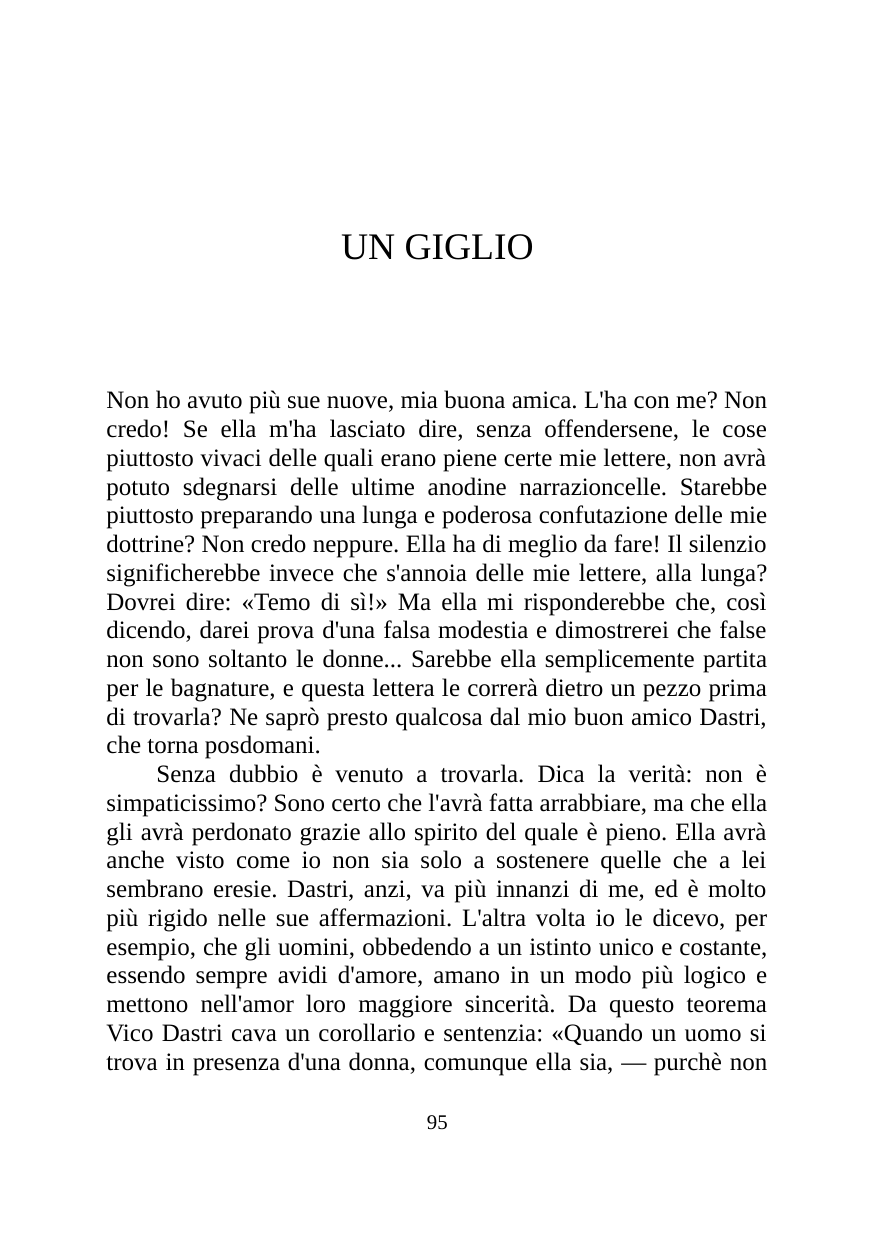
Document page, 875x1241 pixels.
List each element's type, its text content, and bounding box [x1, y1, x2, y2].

subtitle UN GIGLIO [106, 224, 768, 267]
text Non ho avuto più sue nuove, mia buona amica. L'ha con me? Non credo! Se ella m'ha lasciato dire, senza offendersene, le cose piuttosto vivaci delle quali erano piene certe mie lettere, non avrà potuto sdegnarsi delle ultime anodine narrazioncelle. Starebbe piuttosto preparando una lunga e poderosa confutazione delle mie dottrine? Non credo neppure. Ella ha di meglio da fare! Il silenzio significherebbe invece che s'annoia delle mie lettere, alla lunga? Dovrei dire: «Temo di sì!» Ma ella mi risponderebbe che, così dicendo, darei prova d'una falsa modestia e dimostrerei che false non sono soltanto le donne... Sarebbe ella semplicemente partita per le bagnature, e questa lettera le correrà dietro un pezzo prima di trovarla? Ne saprò presto qualcosa dal mio buon amico Dastri, che torna posdomani. [106, 386, 768, 759]
text Senza dubbio è venuto a trovarla. Dica la verità: non è simpaticissimo? Sono certo che l'avrà fatta arrabbiare, ma che ella gli avrà perdonato grazie allo spirito del quale è pieno. Ella avrà anche visto come io non sia solo a sostenere quelle che a lei sembrano eresie. Dastri, anzi, va più innanzi di me, ed è molto più rigido nelle sue affermazioni. L'altra volta io le dicevo, per esempio, che gli uomini, obbedendo a un istinto unico e costante, essendo sempre avidi d'amore, amano in un modo più logico e mettono nell'amor loro maggiore sincerità. Da questo teorema Vico Dastri cava un corollario e sentenzia: «Quando un uomo si trova in presenza d'una donna, comunque ella sia, ― purchè non [106, 759, 768, 1076]
